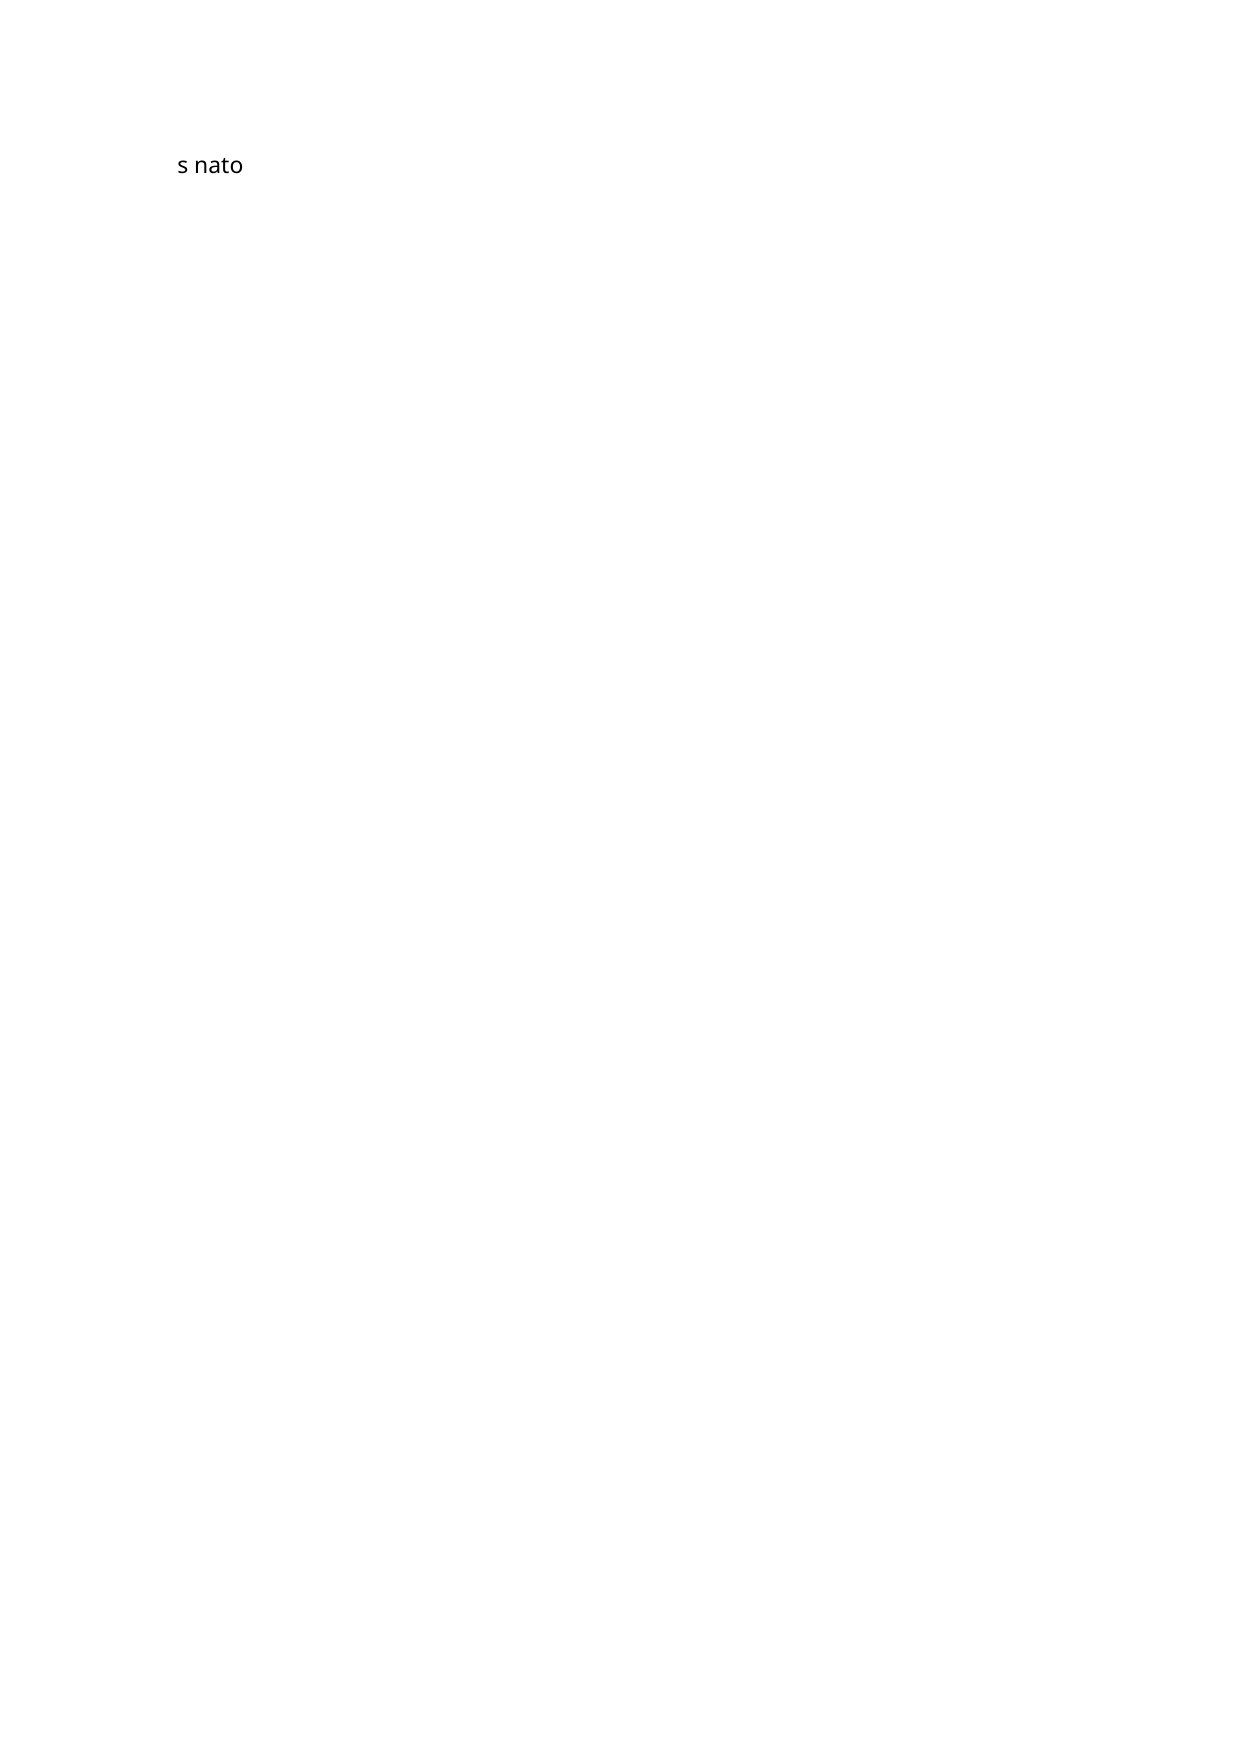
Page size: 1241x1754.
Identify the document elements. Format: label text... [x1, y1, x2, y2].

text s nato [177, 149, 1063, 181]
